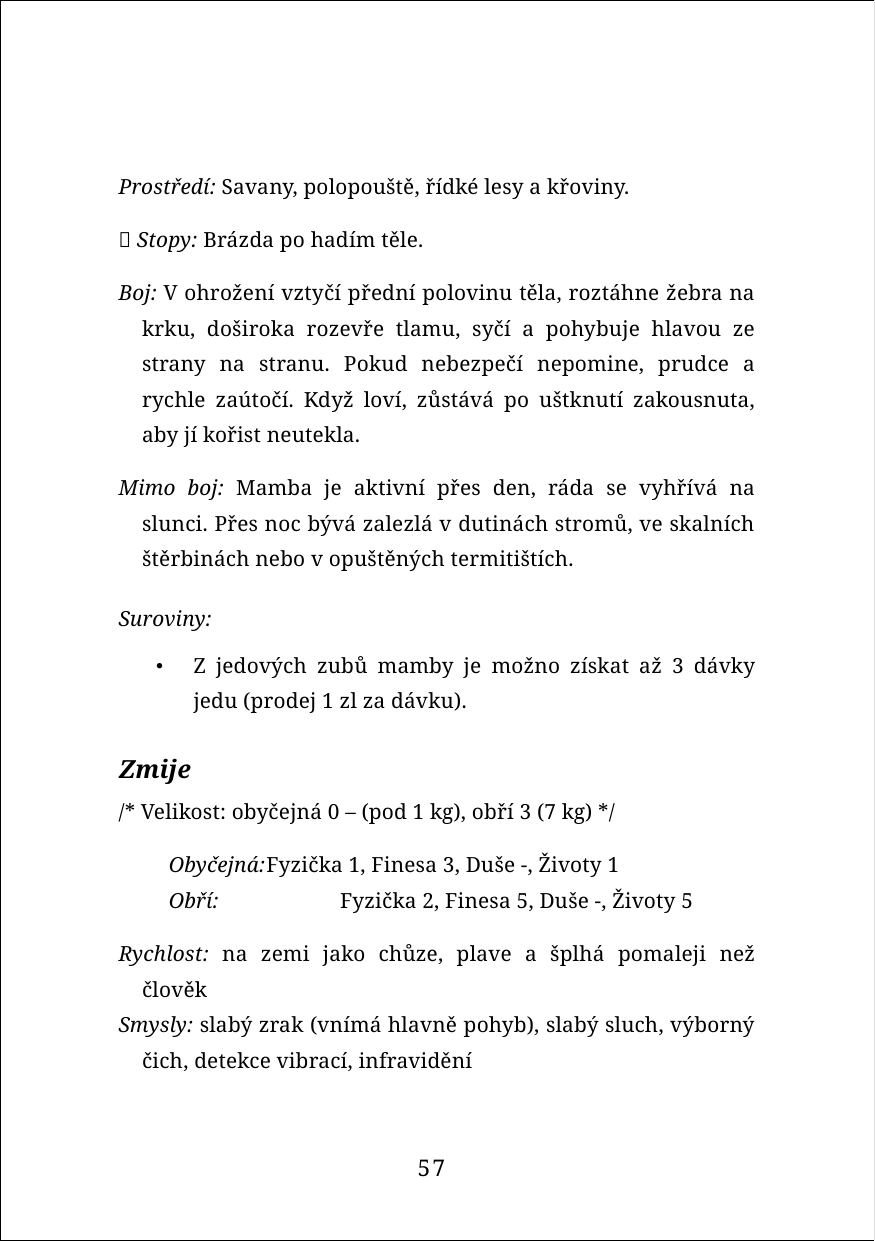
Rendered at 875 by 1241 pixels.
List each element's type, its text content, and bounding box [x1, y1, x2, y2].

subtitle Zmije [118, 752, 756, 786]
text Obří: Fyzička 2, Finesa 5, Duše -, Životy 5 [168, 886, 756, 914]
text 👣 Stopy: Brázda po hadím těle. [118, 225, 756, 253]
text Suroviny: [118, 604, 756, 632]
text Rychlost: na zemi jako chůze, plave a šplhá pomaleji než člověk [118, 939, 756, 1003]
text Mimo boj: Mamba je aktivní přes den, ráda se vyhřívá na slunci. Přes noc bývá zalezlá v dutinách stromů, ve skalních štěrbinách nebo v opuštěných termitištích. [118, 473, 756, 573]
text Prostředí: Savany, polopouště, řídké lesy a křoviny. [118, 172, 756, 200]
text Obyčejná: Fyzička 1, Finesa 3, Duše -, Životy 1 [168, 851, 756, 879]
text Boj: V ohrožení vztyčí přední polovinu těla, roztáhne žebra na krku, doširoka rozevře tlamu, syčí a pohybuje hlavou ze strany na stranu. Pokud nebezpečí nepomine, prudce a rychle zaútočí. Když loví, zůstává po uštknutí zakousnuta, aby jí kořist neutekla. [118, 278, 756, 449]
text Smysly: slabý zrak (vnímá hlavně pohyb), slabý sluch, výborný čich, detekce vibrací, infravidění [118, 1010, 756, 1074]
text /* Velikost: obyčejná 0 – (pod 1 kg), obří 3 (7 kg) */ [118, 797, 756, 826]
list Z jedových zubů mamby je možno získat až 3 dávky jedu (prodej 1 zl za dávku). [156, 651, 756, 715]
